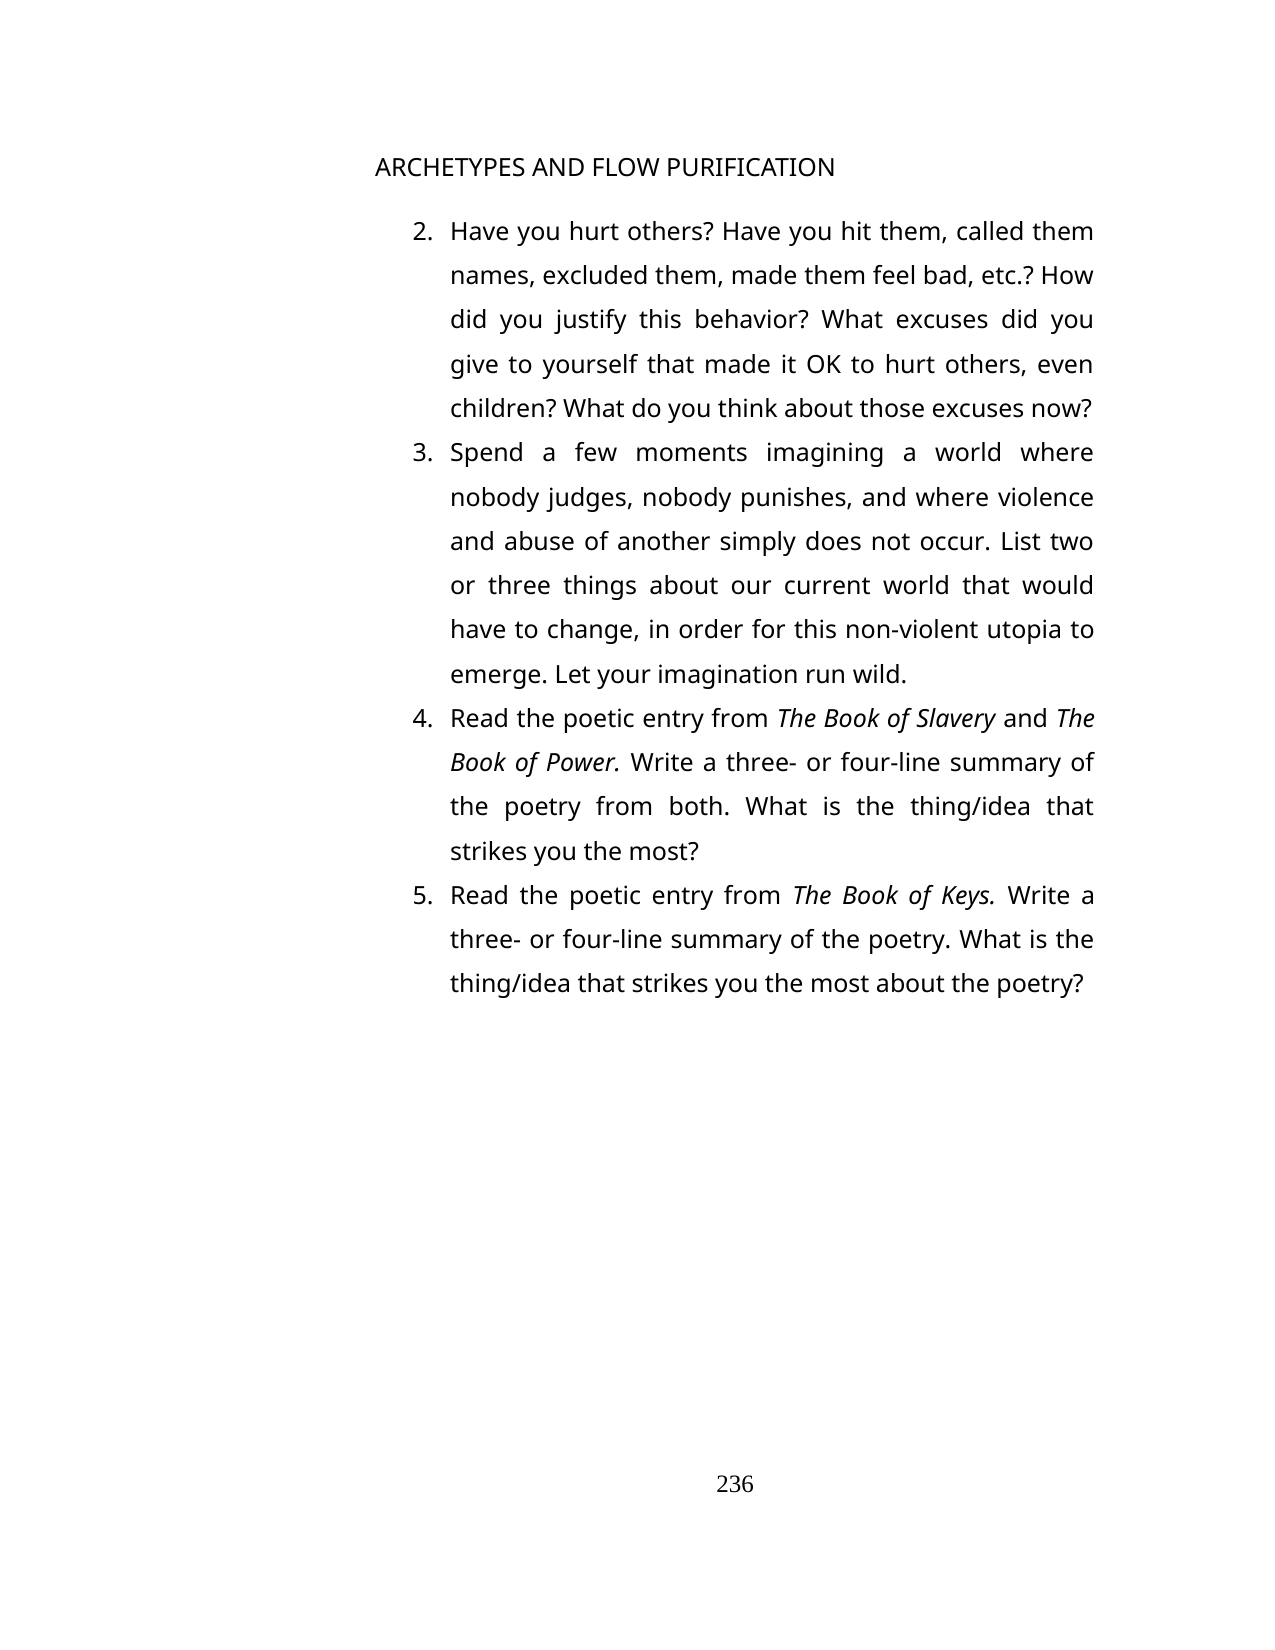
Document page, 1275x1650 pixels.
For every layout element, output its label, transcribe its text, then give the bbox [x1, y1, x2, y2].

list Spend a few moments imagining a world where nobody judges, nobody punishes, and where violence and abuse of another simply does not occur. List two or three things about our current world that would have to change, in order for this non-violent utopia to emerge. Let your imagination run wild. [412, 435, 1095, 690]
list Read the poetic entry from The Book of Keys. Write a three- or four-line summary of the poetry. What is the thing/idea that strikes you the most about the poetry? [412, 878, 1095, 1000]
list Read the poetic entry from The Book of Slavery and The Book of Power. Write a three- or four-line summary of the poetry from both. What is the thing/idea that strikes you the most? [412, 701, 1095, 867]
list Have you hurt others? Have you hit them, called them names, excluded them, made them feel bad, etc.? How did you justify this behavior? What excuses did you give to yourself that made it OK to hurt others, even children? What do you think about those excuses now? [412, 213, 1095, 425]
